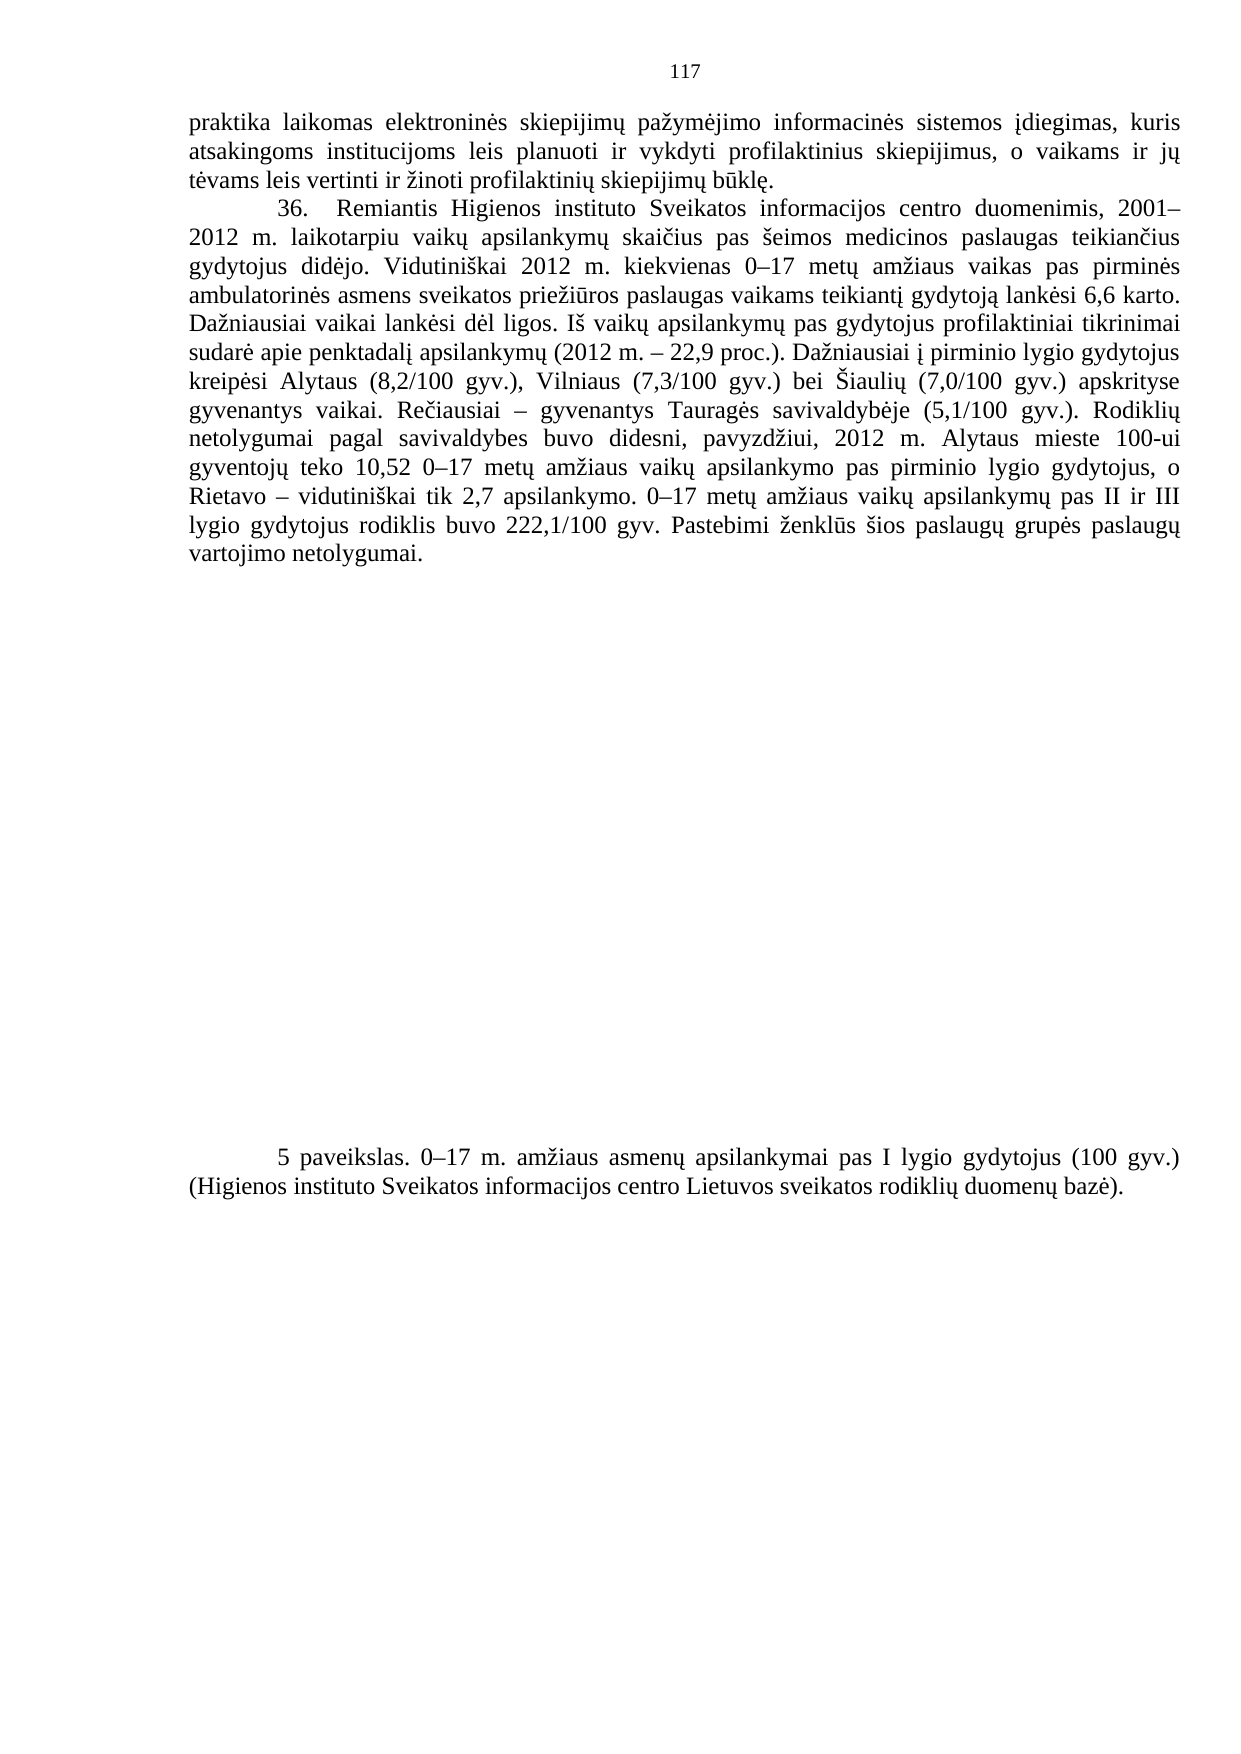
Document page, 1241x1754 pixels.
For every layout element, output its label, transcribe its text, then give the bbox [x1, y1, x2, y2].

text praktika laikomas elektroninės skiepijimų pažymėjimo informacinės sistemos įdiegimas, kuris atsakingoms institucijoms leis planuoti ir vykdyti profilaktinius skiepijimus, o vaikams ir jų tėvams leis vertinti ir žinoti profilaktinių skiepijimų būklę. [188, 107, 1181, 193]
text 5 paveikslas. 0–17 m. amžiaus asmenų apsilankymai pas I lygio gydytojus (100 gyv.) (Higienos instituto Sveikatos informacijos centro Lietuvos sveikatos rodiklių duomenų bazė). [188, 1142, 1181, 1200]
text 36. Remiantis Higienos instituto Sveikatos informacijos centro duomenimis, 2001–2012 m. laikotarpiu vaikų apsilankymų skaičius pas šeimos medicinos paslaugas teikiančius gydytojus didėjo. Vidutiniškai 2012 m. kiekvienas 0–17 metų amžiaus vaikas pas pirminės ambulatorinės asmens sveikatos priežiūros paslaugas vaikams teikiantį gydytoją lankėsi 6,6 karto. Dažniausiai vaikai lankėsi dėl ligos. Iš vaikų apsilankymų pas gydytojus profilaktiniai tikrinimai sudarė apie penktadalį apsilankymų (2012 m. – 22,9 proc.). Dažniausiai į pirminio lygio gydytojus kreipėsi Alytaus (8,2/100 gyv.), Vilniaus (7,3/100 gyv.) bei Šiaulių (7,0/100 gyv.) apskrityse gyvenantys vaikai. Rečiausiai – gyvenantys Tauragės savivaldybėje (5,1/100 gyv.). Rodiklių netolygumai pagal savivaldybes buvo didesni, pavyzdžiui, 2012 m. Alytaus mieste 100-ui gyventojų teko 10,52 0–17 metų amžiaus vaikų apsilankymo pas pirminio lygio gydytojus, o Rietavo – vidutiniškai tik 2,7 apsilankymo. 0–17 metų amžiaus vaikų apsilankymų pas II ir III lygio gydytojus rodiklis buvo 222,1/100 gyv. Pastebimi ženklūs šios paslaugų grupės paslaugų vartojimo netolygumai. [188, 193, 1181, 567]
